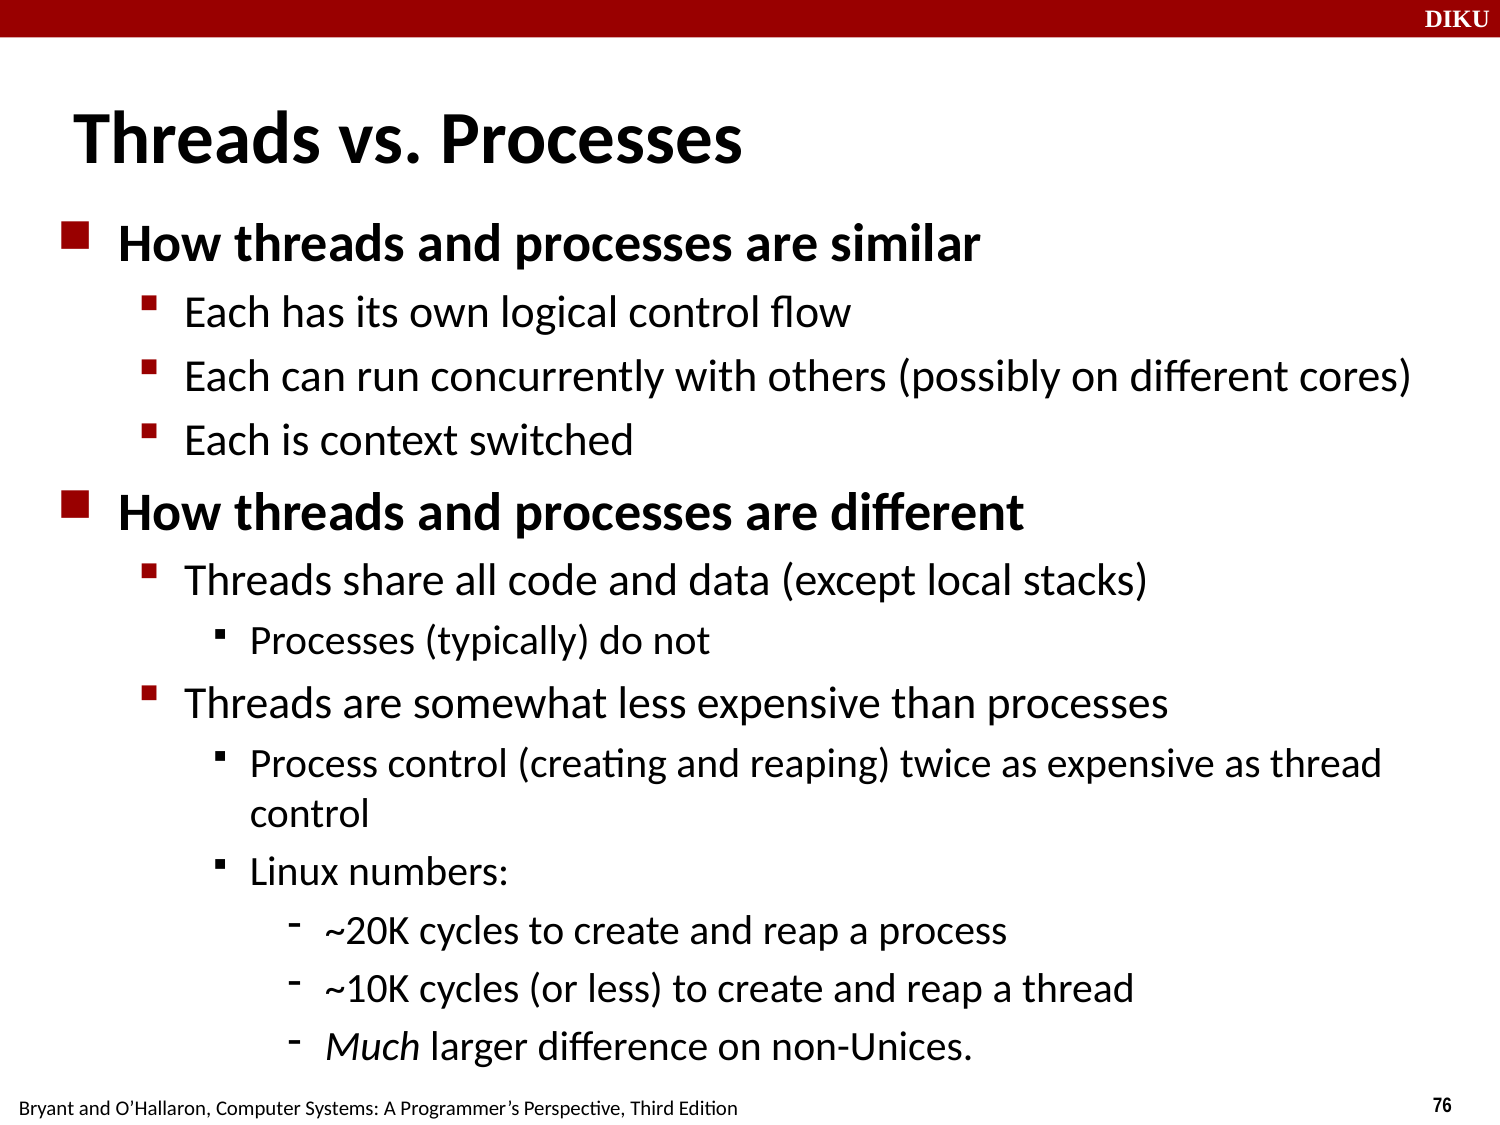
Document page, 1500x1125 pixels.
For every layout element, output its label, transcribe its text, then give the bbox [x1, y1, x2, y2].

text_box How threads and processes are similar Each has its own logical control flow Each can run concurrently with others (possibly on different cores) Each is context switched How threads and processes are different Threads share all code and data (except local stacks) Processes (typically) do not Threads are somewhat less expensive than processes Process control (creating and reaping) twice as expensive as thread control Linux numbers: ~20K cycles to create and reap a process ~10K cycles (or less) to create and reap a thread Much larger difference on non-Unices. [47, 200, 1463, 1078]
text_box Threads vs. Processes [58, 71, 1304, 197]
